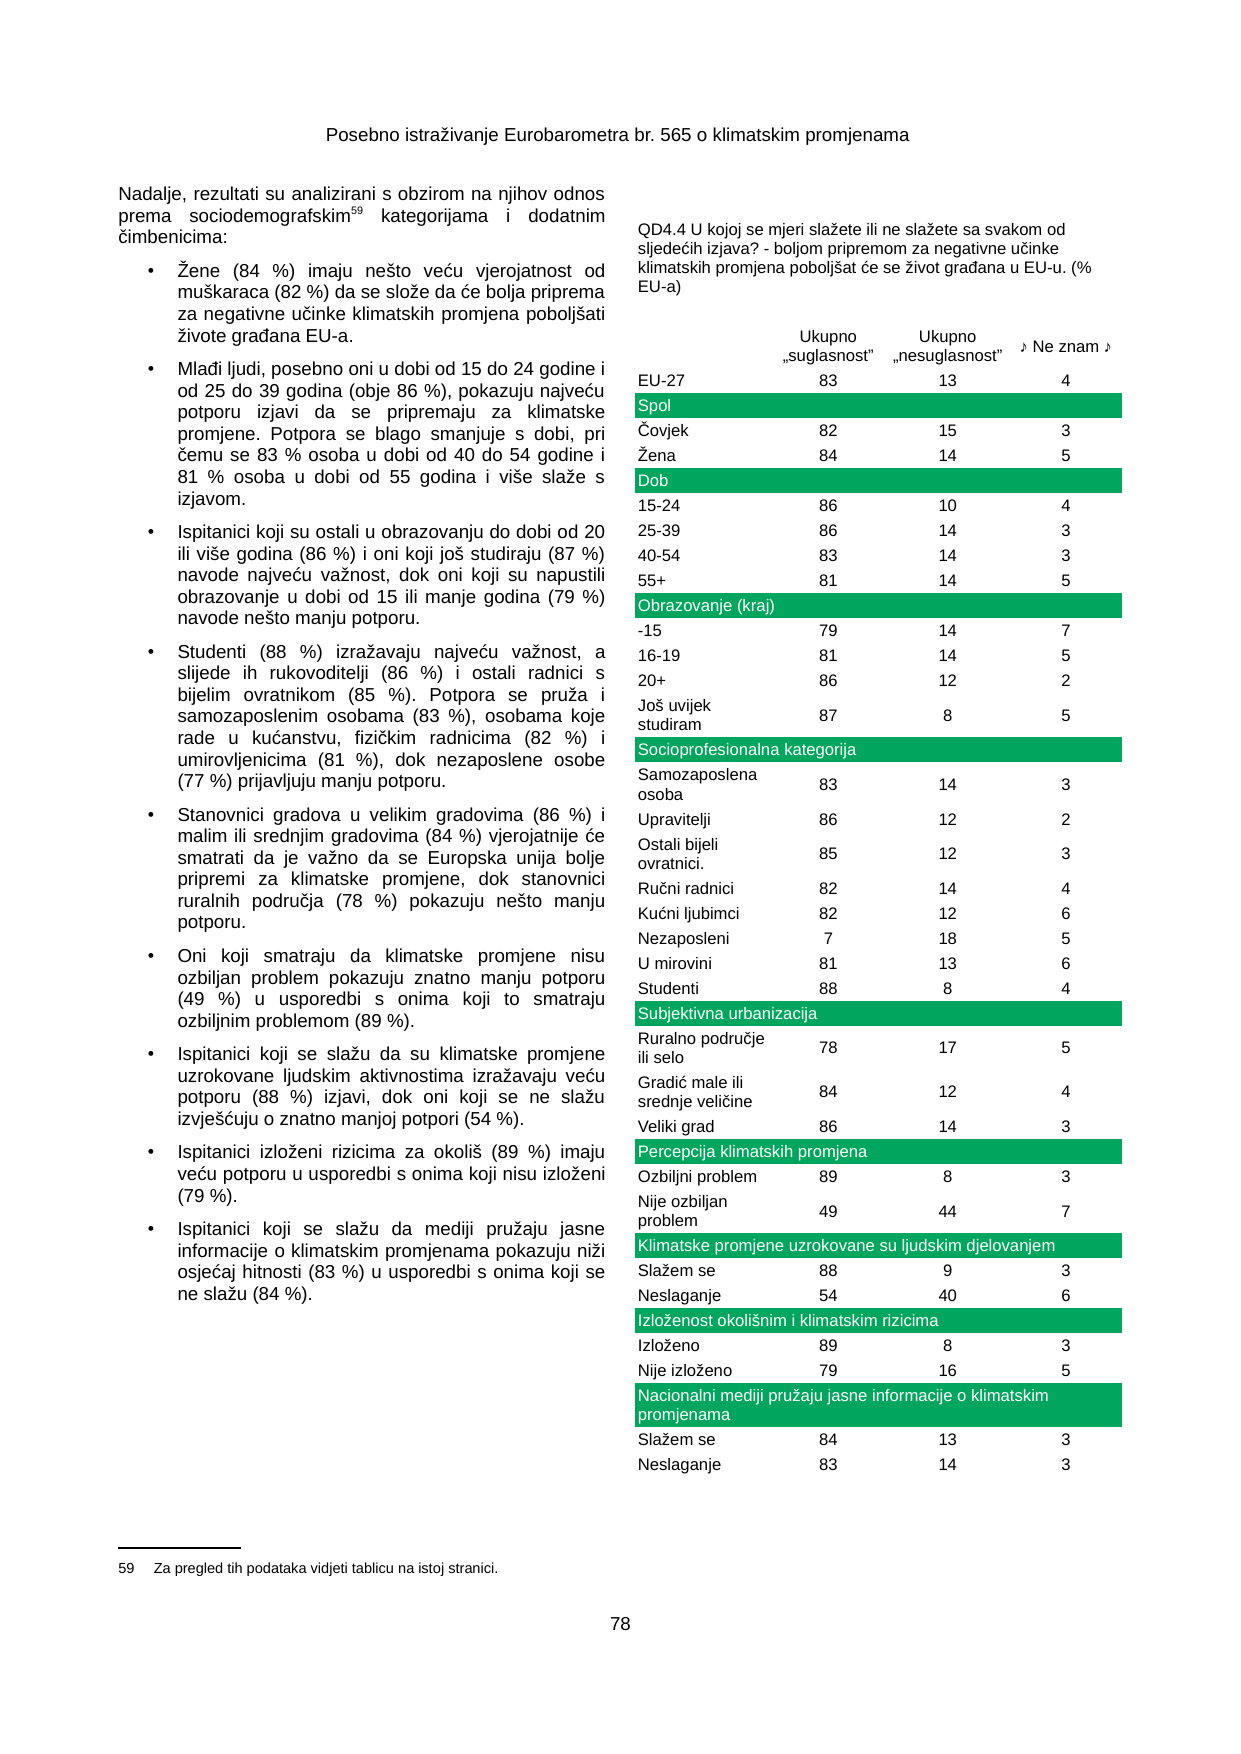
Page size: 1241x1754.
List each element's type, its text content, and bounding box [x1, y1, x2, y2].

list Ispitanici izloženi rizicima za okoliš (89 %) imaju veću potporu u usporedbi s onima koji nisu izloženi (79 %). [148, 1141, 605, 1206]
table_cell 4 [1009, 1070, 1122, 1114]
table_cell 86 [770, 518, 886, 543]
table_cell 8 [886, 693, 1009, 737]
table_cell 18 [886, 926, 1009, 951]
table_cell 25-39 [635, 518, 770, 543]
table_cell 82 [770, 901, 886, 926]
table_cell 14 [886, 1114, 1009, 1139]
table_cell 10 [886, 493, 1009, 518]
table_cell 13 [886, 368, 1009, 393]
table_cell 55+ [635, 568, 770, 593]
table_cell 81 [770, 643, 886, 668]
table_cell 44 [886, 1189, 1009, 1233]
table_cell 14 [886, 876, 1009, 901]
table_cell 14 [886, 443, 1009, 468]
table_cell Spol [635, 393, 1122, 418]
table_cell 5 [1009, 643, 1122, 668]
list Mlađi ljudi, posebno oni u dobi od 15 do 24 godine i od 25 do 39 godina (obje 86 %), pokazuju najveću potporu izjavi da se pripremaju za klimatske promjene. Potpora se blago smanjuje s dobi, pri čemu se 83 % osoba u dobi od 40 do 54 godine i 81 % osoba u dobi od 55 godina i više slaže s izjavom. [148, 358, 605, 509]
table_cell -15 [635, 618, 770, 643]
table_cell Dob [635, 468, 1122, 493]
table_cell 83 [770, 1452, 886, 1477]
table_cell Nije izloženo [635, 1358, 770, 1383]
table_cell 79 [770, 618, 886, 643]
list Ispitanici koji se slažu da mediji pružaju jasne informacije o klimatskim promjenama pokazuju niži osjećaj hitnosti (83 %) u usporedbi s onima koji se ne slažu (84 %). [148, 1218, 605, 1304]
table_cell 6 [1009, 901, 1122, 926]
table_cell 8 [886, 1333, 1009, 1358]
table_cell 3 [1009, 1333, 1122, 1358]
table_cell Slažem se [635, 1258, 770, 1283]
table_cell Slažem se [635, 1427, 770, 1452]
table_cell Veliki grad [635, 1114, 770, 1139]
table_cell EU-27 [635, 368, 770, 393]
table_cell U mirovini [635, 951, 770, 976]
table_cell 86 [770, 806, 886, 831]
table_cell Još uvijek studiram [635, 693, 770, 737]
table_cell 88 [770, 976, 886, 1001]
table_cell 14 [886, 643, 1009, 668]
table_cell Samozaposlena osoba [635, 762, 770, 806]
table_cell 15 [886, 418, 1009, 443]
table_cell 40-54 [635, 543, 770, 568]
table_cell 7 [1009, 1189, 1122, 1233]
table_cell 16 [886, 1358, 1009, 1383]
list Ispitanici koji se slažu da su klimatske promjene uzrokovane ljudskim aktivnostima izražavaju veću potporu (88 %) izjavi, dok oni koji se ne slažu izvješćuju o znatno manjoj potpori (54 %). [148, 1043, 605, 1129]
table_cell 14 [886, 543, 1009, 568]
table_cell 14 [886, 1452, 1009, 1477]
table_cell 49 [770, 1189, 886, 1233]
table_cell 3 [1009, 1427, 1122, 1452]
table_cell [635, 324, 770, 368]
table_cell 78 [770, 1026, 886, 1070]
list Žene (84 %) imaju nešto veću vjerojatnost od muškaraca (82 %) da se slože da će bolja priprema za negativne učinke klimatskih promjena poboljšati živote građana EU-a. [148, 259, 605, 346]
table_cell 20+ [635, 668, 770, 693]
table_cell 2 [1009, 806, 1122, 831]
table_cell Izloženost okolišnim i klimatskim rizicima [635, 1308, 1122, 1333]
table_cell 4 [1009, 876, 1122, 901]
table_cell Čovjek [635, 418, 770, 443]
table_cell 14 [886, 518, 1009, 543]
table_cell 89 [770, 1164, 886, 1189]
table_cell 79 [770, 1358, 886, 1383]
table_cell 13 [886, 1427, 1009, 1452]
text Nadalje, rezultati su analizirani s obzirom na njihov odnos prema sociodemografskim kategorijama i dodatnim čimbenicima: [118, 183, 605, 248]
table_cell 14 [886, 762, 1009, 806]
table_cell 89 [770, 1333, 886, 1358]
table_cell Subjektivna urbanizacija [635, 1001, 1122, 1026]
table_cell 4 [1009, 976, 1122, 1001]
table_cell 3 [1009, 1258, 1122, 1283]
table_cell 17 [886, 1026, 1009, 1070]
table_cell 86 [770, 668, 886, 693]
table_cell Socioprofesionalna kategorija [635, 737, 1122, 762]
table_cell 3 [1009, 1452, 1122, 1477]
table_cell Nije ozbiljan problem [635, 1189, 770, 1233]
table_cell 84 [770, 1427, 886, 1452]
table_cell 85 [770, 831, 886, 876]
table_cell 12 [886, 831, 1009, 876]
table_cell 7 [770, 926, 886, 951]
table_cell 4 [1009, 368, 1122, 393]
table_cell Ozbiljni problem [635, 1164, 770, 1189]
table_cell Upravitelji [635, 806, 770, 831]
table_cell 82 [770, 418, 886, 443]
table_cell Žena [635, 443, 770, 468]
list Ispitanici koji su ostali u obrazovanju do dobi od 20 ili više godina (86 %) i oni koji još studiraju (87 %) navode najveću važnost, dok oni koji su napustili obrazovanje u dobi od 15 ili manje godina (79 %) navode nešto manju potporu. [148, 521, 605, 629]
table_cell 5 [1009, 568, 1122, 593]
table_cell Kućni ljubimci [635, 901, 770, 926]
table_cell 5 [1009, 693, 1122, 737]
table_cell 7 [1009, 618, 1122, 643]
table_cell 84 [770, 1070, 886, 1114]
table_cell 15-24 [635, 493, 770, 518]
table_cell Percepcija klimatskih promjena [635, 1139, 1122, 1164]
table_cell 8 [886, 976, 1009, 1001]
table_cell 14 [886, 568, 1009, 593]
table_cell 54 [770, 1283, 886, 1308]
table_cell Neslaganje [635, 1452, 770, 1477]
table_cell 5 [1009, 1026, 1122, 1070]
table_cell 6 [1009, 1283, 1122, 1308]
table_cell 3 [1009, 831, 1122, 876]
table_cell 5 [1009, 443, 1122, 468]
table_cell 12 [886, 901, 1009, 926]
table_cell Obrazovanje (kraj) [635, 593, 1122, 618]
table_cell 4 [1009, 493, 1122, 518]
table_header QD4.4 U kojoj se mjeri slažete ili ne slažete sa svakom od sljedećih izjava? - boljom pripremom za negativne učinke klimatskih promjena poboljšat će se život građana u EU-u. (% EU-a) [635, 216, 1122, 299]
table_cell ♪ Ne znam ♪ [1009, 324, 1122, 368]
table_cell 82 [770, 876, 886, 901]
table_cell 16-19 [635, 643, 770, 668]
table_cell Studenti [635, 976, 770, 1001]
table_cell 13 [886, 951, 1009, 976]
table_cell 3 [1009, 762, 1122, 806]
table_cell 12 [886, 668, 1009, 693]
table_cell 87 [770, 693, 886, 737]
table_cell 2 [1009, 668, 1122, 693]
table_cell 9 [886, 1258, 1009, 1283]
table_cell [886, 299, 1009, 324]
list Stanovnici gradova u velikim gradovima (86 %) i malim ili srednjim gradovima (84 %) vjerojatnije će smatrati da je važno da se Europska unija bolje pripremi za klimatske promjene, dok stanovnici ruralnih područja (78 %) pokazuju nešto manju potporu. [148, 803, 605, 933]
table_cell 5 [1009, 1358, 1122, 1383]
table_cell 12 [886, 806, 1009, 831]
table_cell Izloženo [635, 1333, 770, 1358]
table_cell Nezaposleni [635, 926, 770, 951]
table_cell [770, 299, 886, 324]
table_cell 5 [1009, 926, 1122, 951]
table_cell 86 [770, 493, 886, 518]
table_cell Klimatske promjene uzrokovane su ljudskim djelovanjem [635, 1233, 1122, 1258]
table_cell 3 [1009, 1114, 1122, 1139]
table_cell 88 [770, 1258, 886, 1283]
table_cell Nacionalni mediji pružaju jasne informacije o klimatskim promjenama [635, 1383, 1122, 1427]
text Za pregled tih podataka vidjeti tablicu na istoj stranici. [118, 1560, 605, 1577]
table_cell 3 [1009, 518, 1122, 543]
table_cell Ukupno „nesuglasnost” [886, 324, 1009, 368]
list Studenti (88 %) izražavaju najveću važnost, a slijede ih rukovoditelji (86 %) i ostali radnici s bijelim ovratnikom (85 %). Potpora se pruža i samozaposlenim osobama (83 %), osobama koje rade u kućanstvu, fizičkim radnicima (82 %) i umirovljenicima (81 %), dok nezaposlene osobe (77 %) prijavljuju manju potporu. [148, 641, 605, 792]
table_cell 3 [1009, 418, 1122, 443]
table_cell 8 [886, 1164, 1009, 1189]
table_cell 81 [770, 568, 886, 593]
table_cell [635, 299, 770, 324]
table_cell Ukupno „suglasnost” [770, 324, 886, 368]
table_cell 14 [886, 618, 1009, 643]
table_cell 83 [770, 543, 886, 568]
table_cell 86 [770, 1114, 886, 1139]
table_cell Gradić male ili srednje veličine [635, 1070, 770, 1114]
table_cell Neslaganje [635, 1283, 770, 1308]
table_cell 3 [1009, 1164, 1122, 1189]
list Oni koji smatraju da klimatske promjene nisu ozbiljan problem pokazuju znatno manju potporu (49 %) u usporedbi s onima koji to smatraju ozbiljnim problemom (89 %). [148, 945, 605, 1031]
table_cell Ručni radnici [635, 876, 770, 901]
table_cell 12 [886, 1070, 1009, 1114]
table_cell 83 [770, 368, 886, 393]
table_cell 6 [1009, 951, 1122, 976]
table_cell Ruralno područje ili selo [635, 1026, 770, 1070]
table_cell 3 [1009, 543, 1122, 568]
table_cell Ostali bijeli ovratnici. [635, 831, 770, 876]
table_cell 84 [770, 443, 886, 468]
table_cell [1009, 299, 1122, 324]
table_cell 83 [770, 762, 886, 806]
table_cell 40 [886, 1283, 1009, 1308]
table_cell 81 [770, 951, 886, 976]
